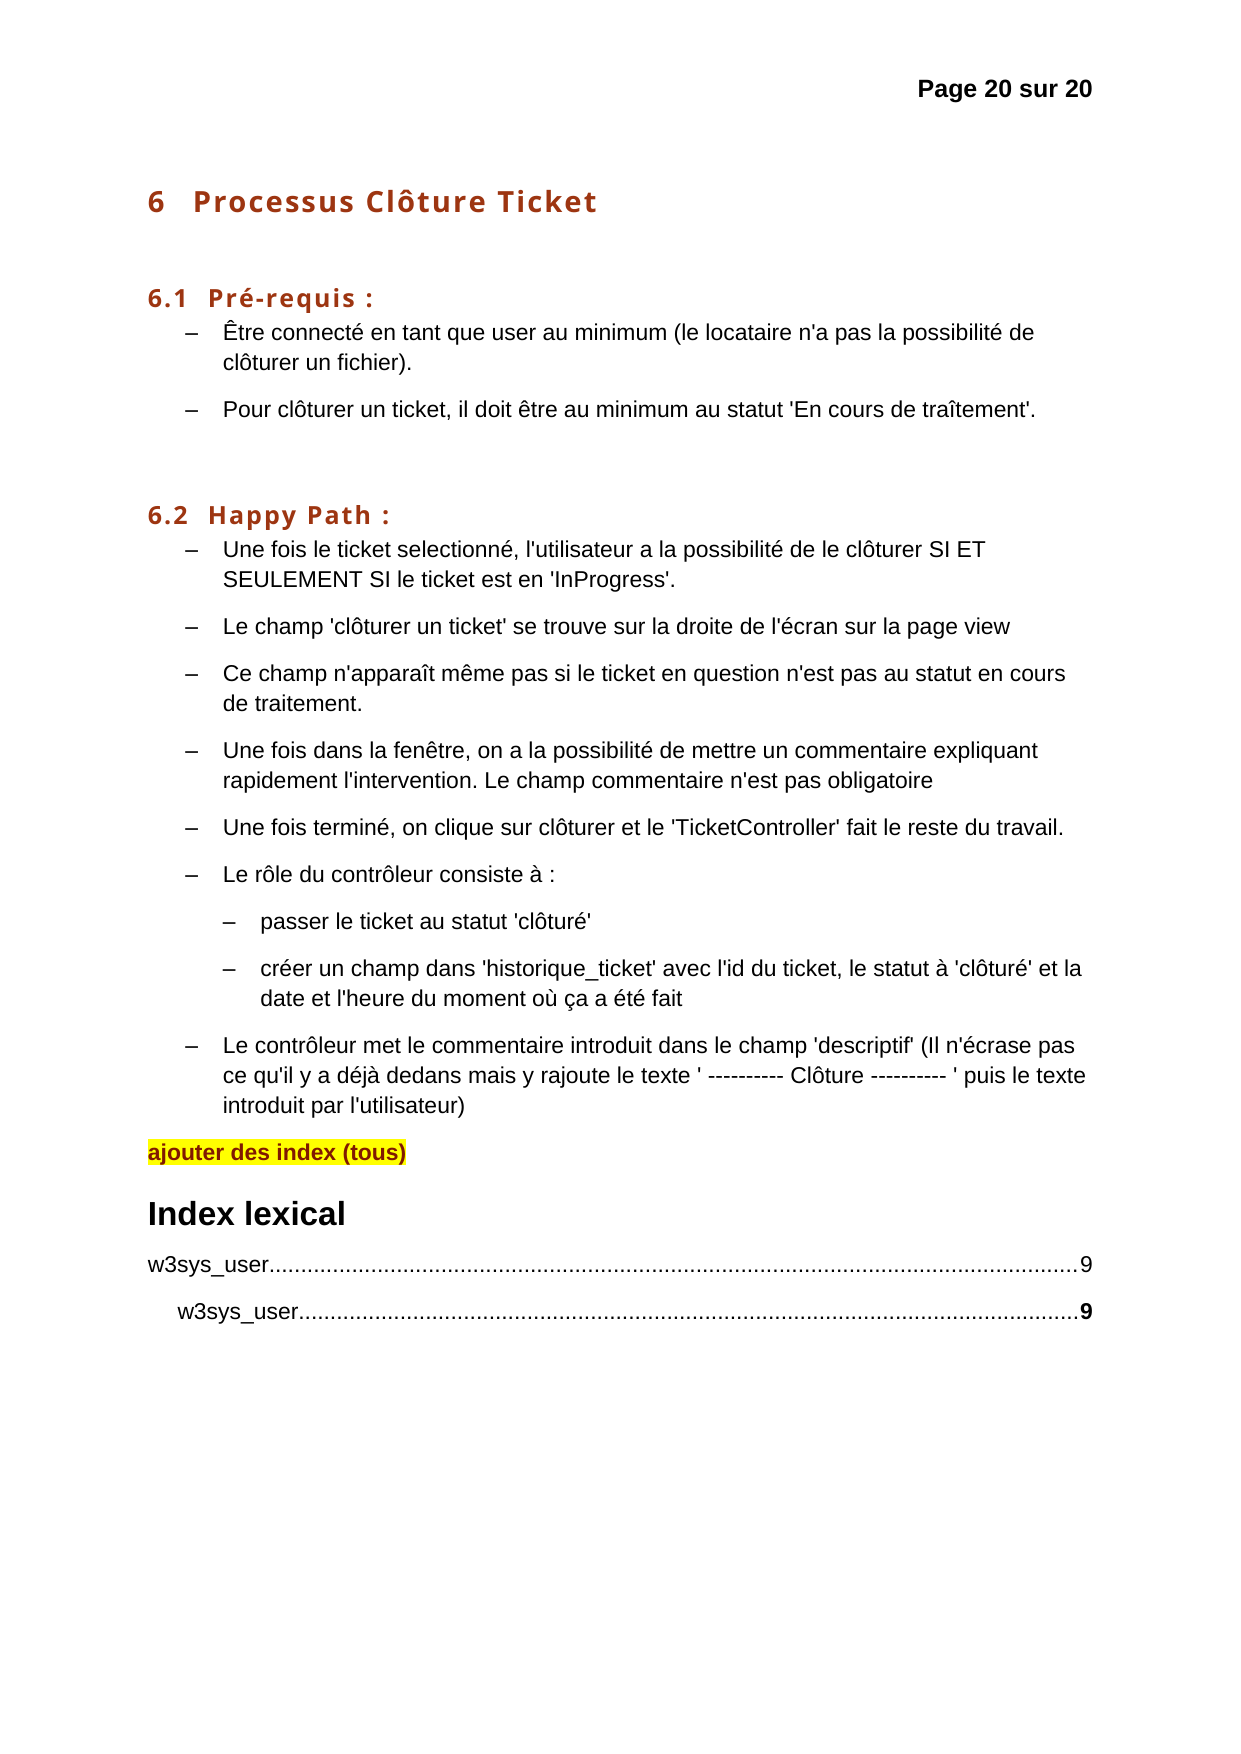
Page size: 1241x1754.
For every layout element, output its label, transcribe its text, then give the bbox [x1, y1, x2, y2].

list Être connecté en tant que user au minimum (le locataire n'a pas la possibilité de clôturer un fichier). [185, 318, 1092, 375]
list Une fois terminé, on clique sur clôturer et le 'TicketController' fait le reste du travail. [185, 814, 1092, 840]
list Le contrôleur met le commentaire introduit dans le champ 'descriptif' (Il n'écrase pas ce qu'il y a déjà dedans mais y rajoute le texte ' ---------- Clôture ---------- ' puis le texte introduit par l'utilisateur) [185, 1032, 1092, 1118]
subtitle Happy Path : [148, 498, 1092, 532]
list créer un champ dans 'historique_ticket' avec l'id du ticket, le statut à 'clôturé' et la date et l'heure du moment où ça a été fait [223, 955, 1092, 1011]
text ajouter des index (tous) [148, 1139, 1092, 1165]
list Le rôle du contrôleur consiste à : [185, 861, 1092, 887]
list Pour clôturer un ticket, il doit être au minimum au statut 'En cours de traîtement'. [185, 396, 1092, 422]
subtitle Processus Clôture Ticket [148, 181, 1092, 221]
list Une fois dans la fenêtre, on a la possibilité de mettre un commentaire expliquant rapidement l'intervention. Le champ commentaire n'est pas obligatoire [185, 737, 1092, 793]
list Ce champ n'apparaît même pas si le ticket en question n'est pas au statut en cours de traitement. [185, 660, 1092, 716]
subtitle Index lexical [148, 1194, 1092, 1233]
text w3sys_user 9 [148, 1251, 1092, 1277]
list Une fois le ticket selectionné, l'utilisateur a la possibilité de le clôturer SI ET SEULEMENT SI le ticket est en 'InProgress'. [185, 536, 1092, 592]
text w3sys_user 9 [177, 1298, 1092, 1324]
subtitle Pré-requis : [148, 280, 1092, 314]
list Le champ 'clôturer un ticket' se trouve sur la droite de l'écran sur la page view [185, 613, 1092, 639]
list passer le ticket au statut 'clôturé' [223, 908, 1092, 934]
